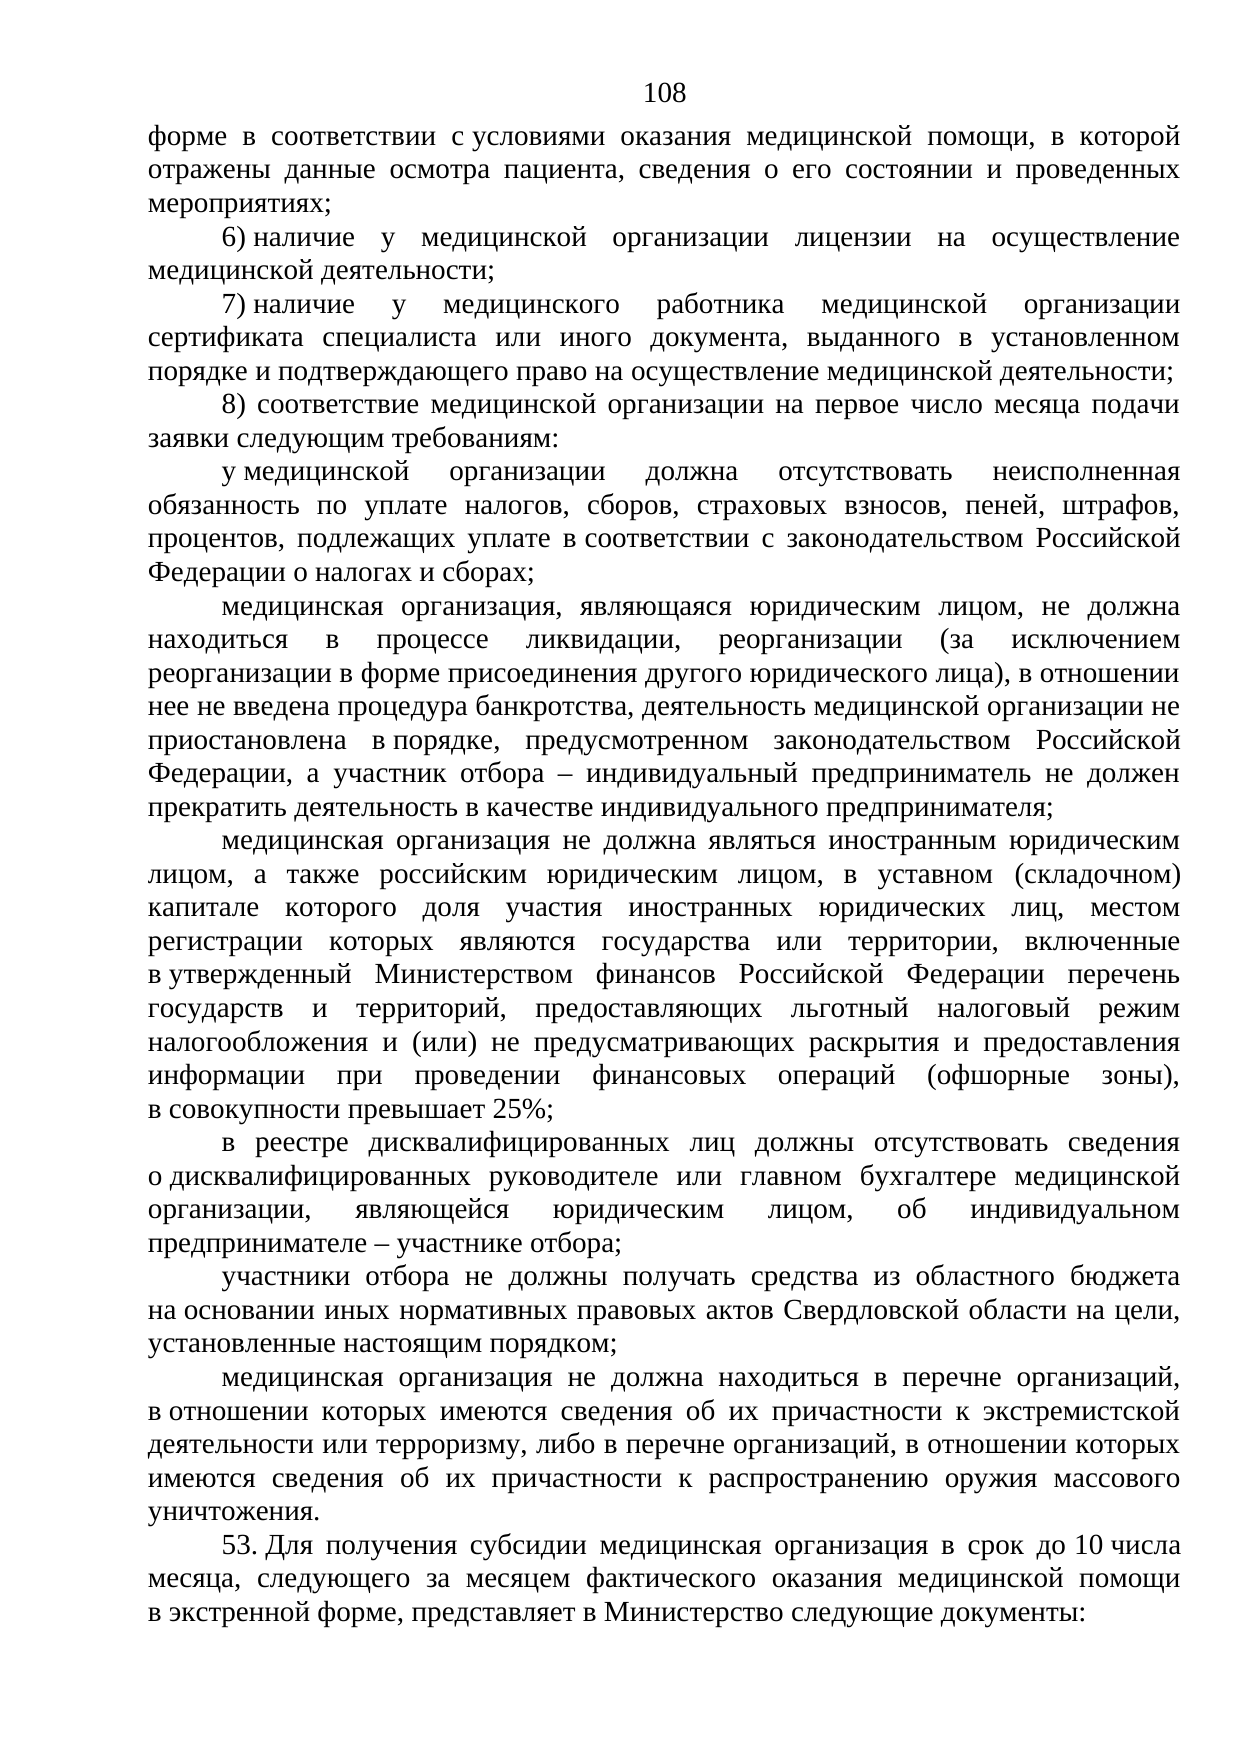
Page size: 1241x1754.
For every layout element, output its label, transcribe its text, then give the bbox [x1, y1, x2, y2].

text форме в соответствии с условиями оказания медицинской помощи, в которой отражены данные осмотра пациента, сведения о его состоянии и проведенных мероприятиях; [148, 118, 1181, 219]
text медицинская организация, являющаяся юридическим лицом, не должна находиться в процессе ликвидации, реорганизации (за исключением реорганизации в форме присоединения другого юридического лица), в отношении нее не введена процедура банкротства, деятельность медицинской организации не приостановлена в порядке, предусмотренном законодательством Российской Федерации, а участник отбора – индивидуальный предприниматель не должен прекратить деятельность в качестве индивидуального предпринимателя; [148, 588, 1181, 822]
text в реестре дисквалифицированных лиц должны отсутствовать сведения о дисквалифицированных руководителе или главном бухгалтере медицинской организации, являющейся юридическим лицом, об индивидуальном предпринимателе – участнике отбора; [148, 1124, 1181, 1258]
text медицинская организация не должна находиться в перечне организаций, в отношении которых имеются сведения об их причастности к экстремистской деятельности или терроризму, либо в перечне организаций, в отношении которых имеются сведения об их причастности к распространению оружия массового уничтожения. [148, 1359, 1181, 1527]
text 8) соответствие медицинской организации на первое число месяца подачи заявки следующим требованиям: [148, 386, 1181, 453]
text у медицинской организации должна отсутствовать неисполненная обязанность по уплате налогов, сборов, страховых взносов, пеней, штрафов, процентов, подлежащих уплате в соответствии с законодательством Российской Федерации о налогах и сборах; [148, 453, 1181, 588]
text 6) наличие у медицинской организации лицензии на осуществление медицинской деятельности; [148, 219, 1181, 286]
text участники отбора не должны получать средства из областного бюджета на основании иных нормативных правовых актов Свердловской области на цели, установленные настоящим порядком; [148, 1258, 1181, 1359]
text 53. Для получения субсидии медицинская организация в срок до 10 числа месяца, следующего за месяцем фактического оказания медицинской помощи в экстренной форме, представляет в Министерство следующие документы: [148, 1527, 1181, 1627]
text медицинская организация не должна являться иностранным юридическим лицом, а также российским юридическим лицом, в уставном (складочном) капитале которого доля участия иностранных юридических лиц, местом регистрации которых являются государства или территории, включенные в утвержденный Министерством финансов Российской Федерации перечень государств и территорий, предоставляющих льготный налоговый режим налогообложения и (или) не предусматривающих раскрытия и предоставления информации при проведении финансовых операций (офшорные зоны), в совокупности превышает 25%; [148, 822, 1181, 1124]
text 7) наличие у медицинского работника медицинской организации сертификата специалиста или иного документа, выданного в установленном порядке и подтверждающего право на осуществление медицинской деятельности; [148, 286, 1181, 386]
